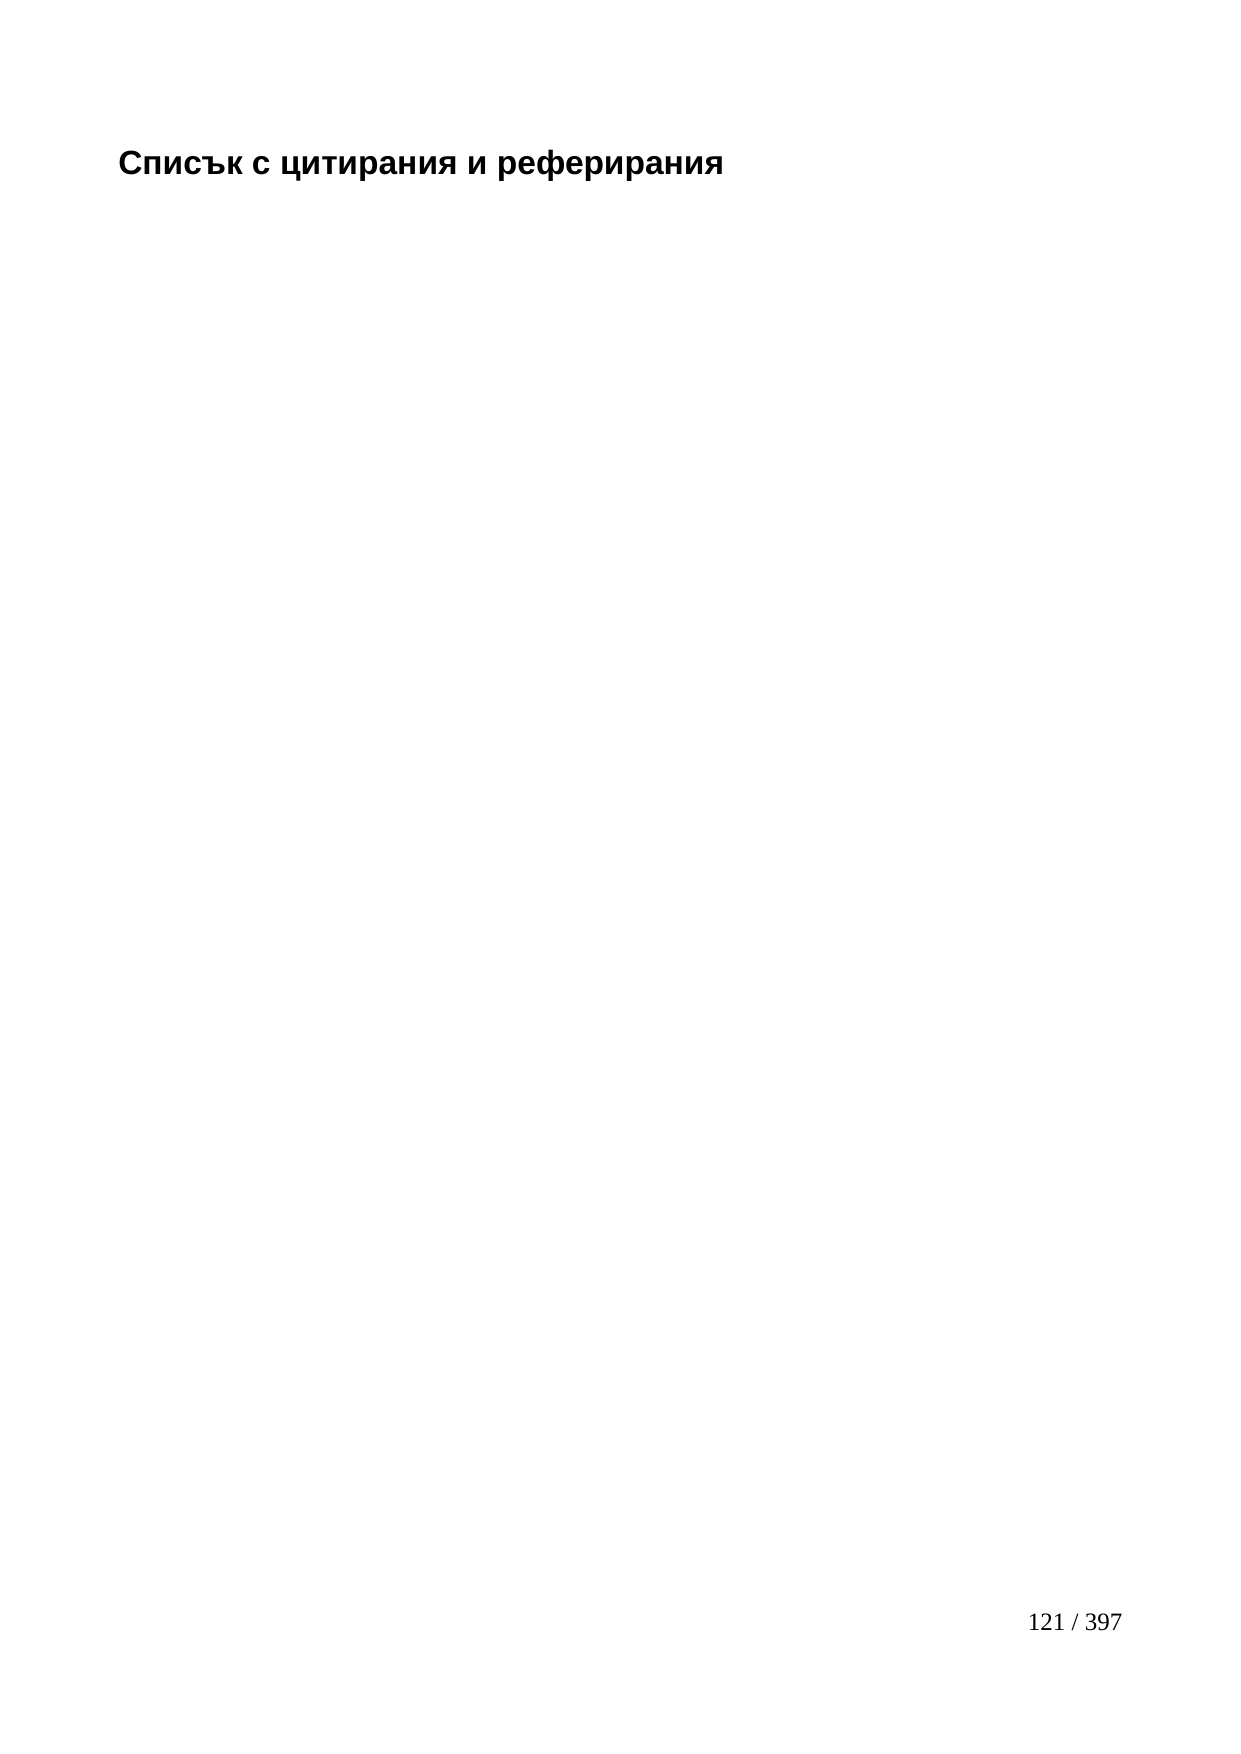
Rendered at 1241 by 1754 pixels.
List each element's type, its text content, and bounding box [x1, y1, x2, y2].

subtitle Списък с цитирания и реферирания [118, 143, 1122, 182]
